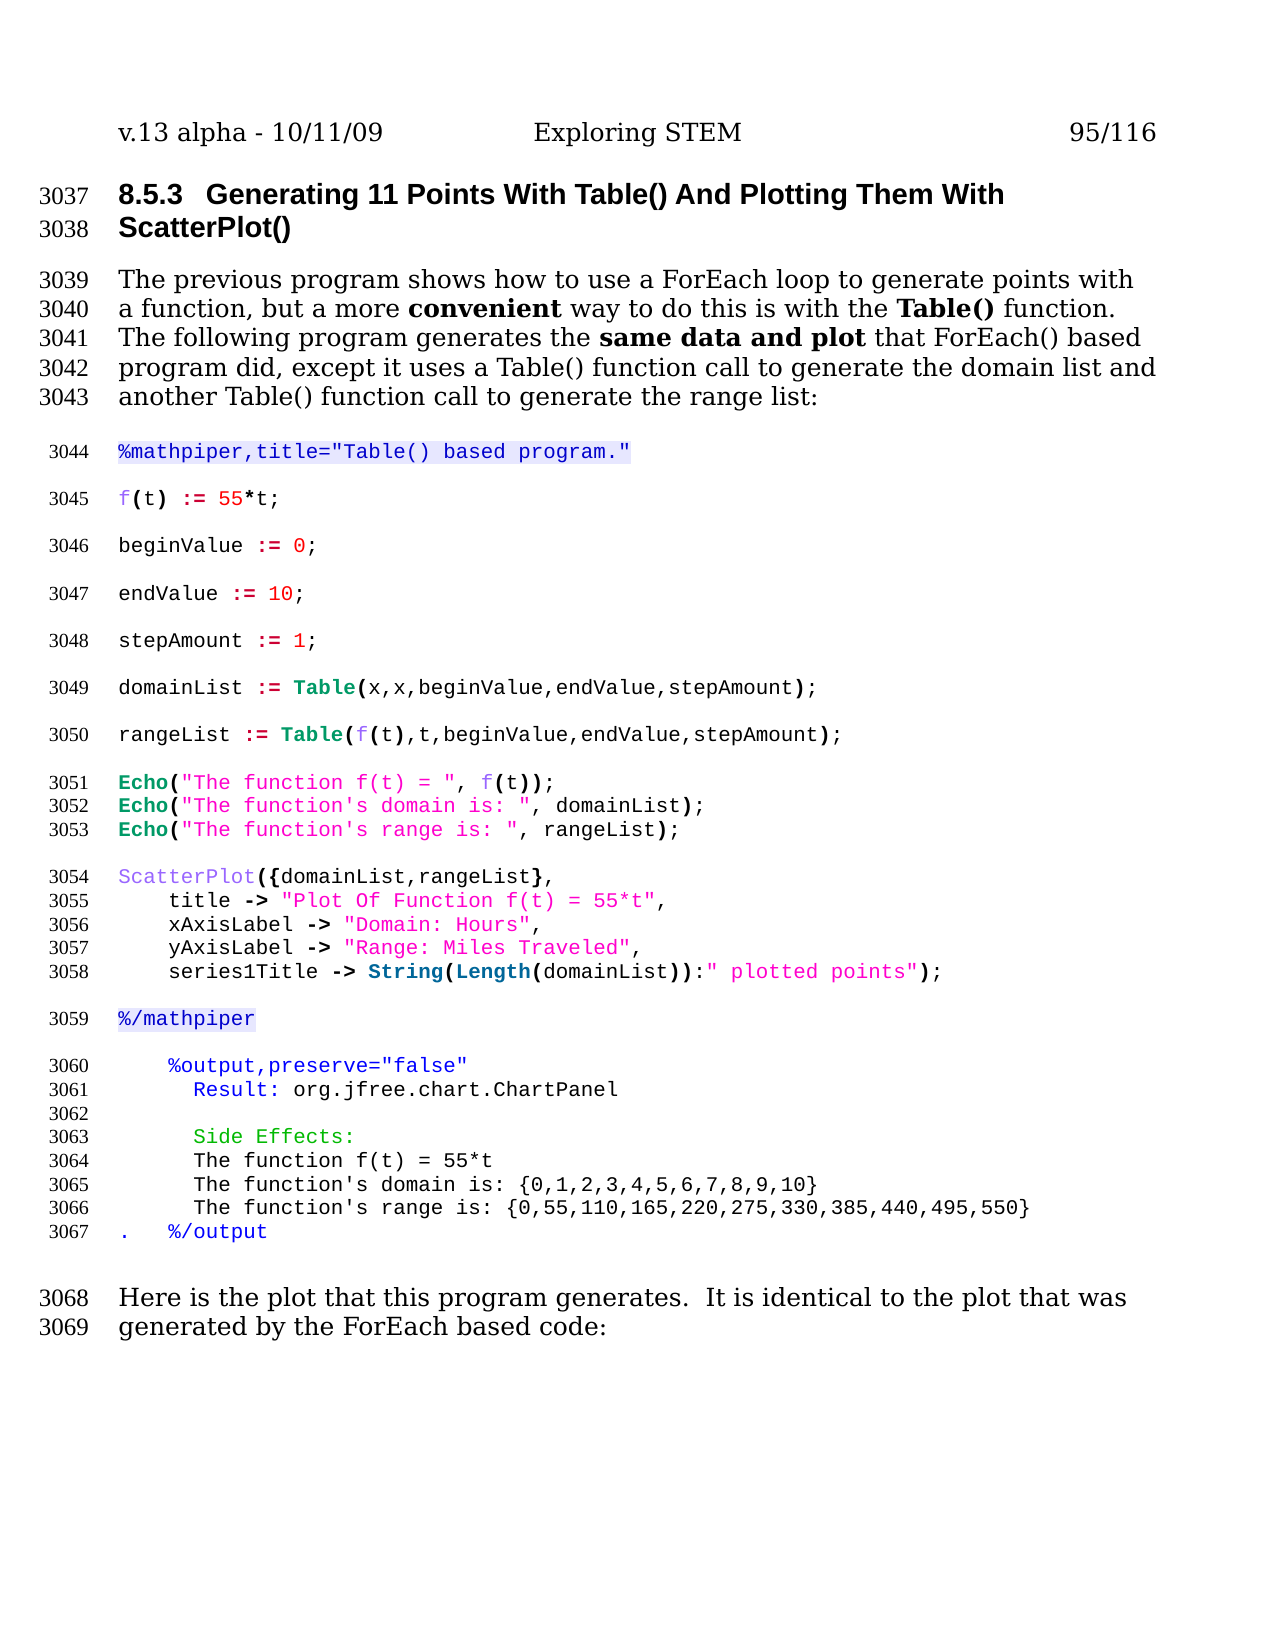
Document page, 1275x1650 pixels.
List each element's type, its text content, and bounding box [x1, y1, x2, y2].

subtitle Generating 11 Points With Table() And Plotting Them With ScatterPlot() [118, 177, 1157, 244]
text rangeList := Table(f(t),t,beginValue,endValue,stepAmount); [118, 724, 1157, 748]
text yAxisLabel -> "Range: Miles Traveled", [118, 937, 1157, 961]
text endValue := 10; [118, 583, 1157, 606]
text Side Effects: [118, 1126, 1157, 1150]
text xAxisLabel -> "Domain: Hours", [118, 914, 1157, 937]
text f(t) := 55*t; [118, 488, 1157, 512]
text beginValue := 0; [118, 535, 1157, 559]
text %output,preserve="false" [118, 1056, 1157, 1079]
text %mathpiper,title="Table() based program." [118, 441, 1157, 464]
text The previous program shows how to use a ForEach loop to generate points with a function, but a more convenient way to do this is with the Table() function. The following program generates the same data and plot that ForEach() based program did, except it uses a Table() function call to generate the domain list and another Table() function call to generate the range list: [118, 265, 1157, 411]
text stepAmount := 1; [118, 630, 1157, 653]
text The function's range is: {0,55,110,165,220,275,330,385,440,495,550} [118, 1197, 1157, 1221]
text The function's domain is: {0,1,2,3,4,5,6,7,8,9,10} [118, 1174, 1157, 1197]
text . %/output [118, 1221, 1157, 1245]
text title -> "Plot Of Function f(t) = 55*t", [118, 890, 1157, 914]
text The function f(t) = 55*t [118, 1150, 1157, 1174]
text Result: org.jfree.chart.ChartPanel [118, 1079, 1157, 1103]
text Echo("The function f(t) = ", f(t)); [118, 772, 1157, 795]
text Echo("The function's range is: ", rangeList); [118, 819, 1157, 843]
text ScatterPlot({domainList,rangeList}, [118, 866, 1157, 890]
text Echo("The function's domain is: ", domainList); [118, 795, 1157, 819]
text Here is the plot that this program generates. It is identical to the plot that was generated by the ForEach based code: [118, 1283, 1157, 1341]
text %/mathpiper [118, 1008, 1157, 1032]
text domainList := Table(x,x,beginValue,endValue,stepAmount); [118, 677, 1157, 701]
text series1Title -> String(Length(domainList)):" plotted points"); [118, 961, 1157, 984]
